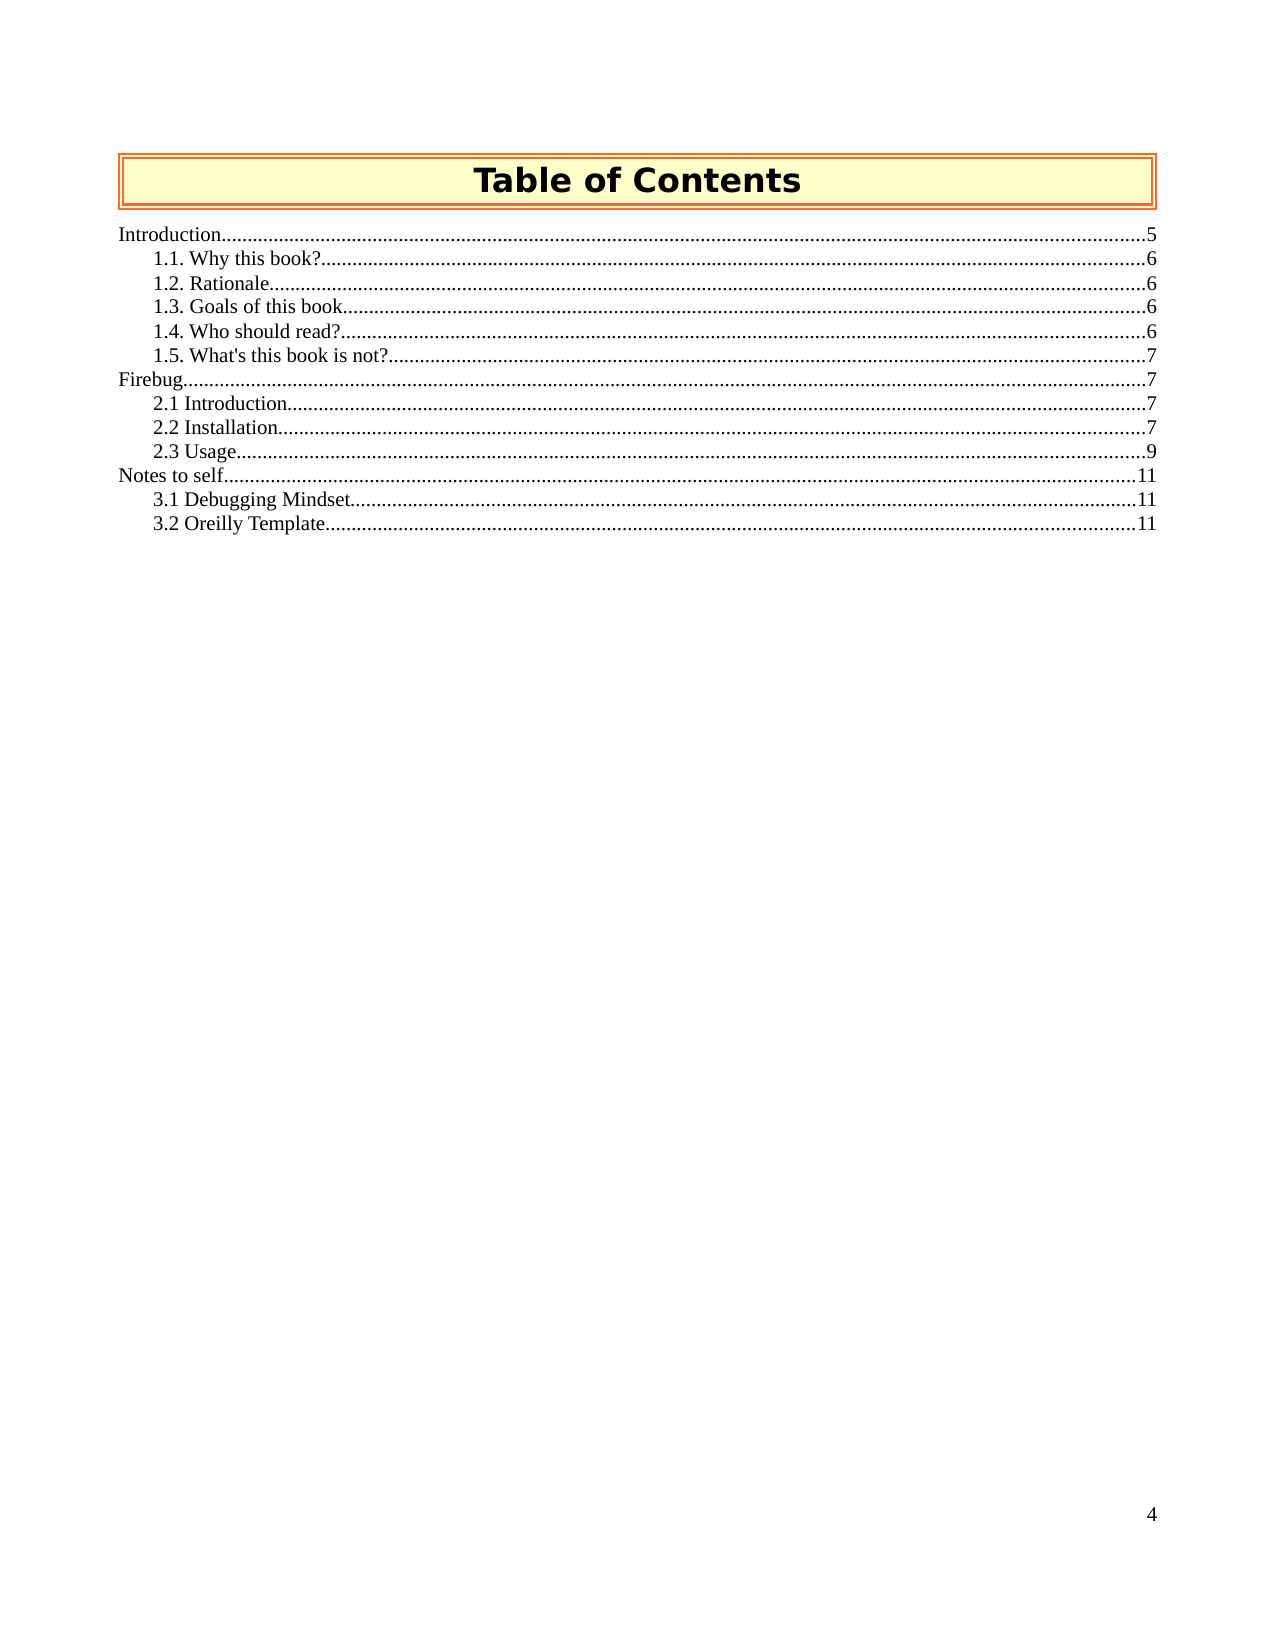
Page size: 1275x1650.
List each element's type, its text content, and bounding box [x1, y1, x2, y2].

text 3.2 Oreilly Template 11 [148, 511, 1157, 535]
text Introduction 5 [118, 222, 1157, 246]
text 1.4. Who should read? 6 [148, 318, 1157, 343]
text Firebug 7 [118, 367, 1157, 391]
text 1.3. Goals of this book 6 [148, 294, 1157, 318]
text 2.2 Installation 7 [148, 415, 1157, 439]
text Notes to self 11 [118, 463, 1157, 487]
text 1.1. Why this book? 6 [148, 246, 1157, 270]
text 2.1 Introduction 7 [148, 391, 1157, 415]
text 2.3 Usage 9 [148, 439, 1157, 463]
text 1.2. Rationale 6 [148, 270, 1157, 294]
text 1.5. What's this book is not? 7 [148, 343, 1157, 367]
text 3.1 Debugging Mindset 11 [148, 487, 1157, 511]
